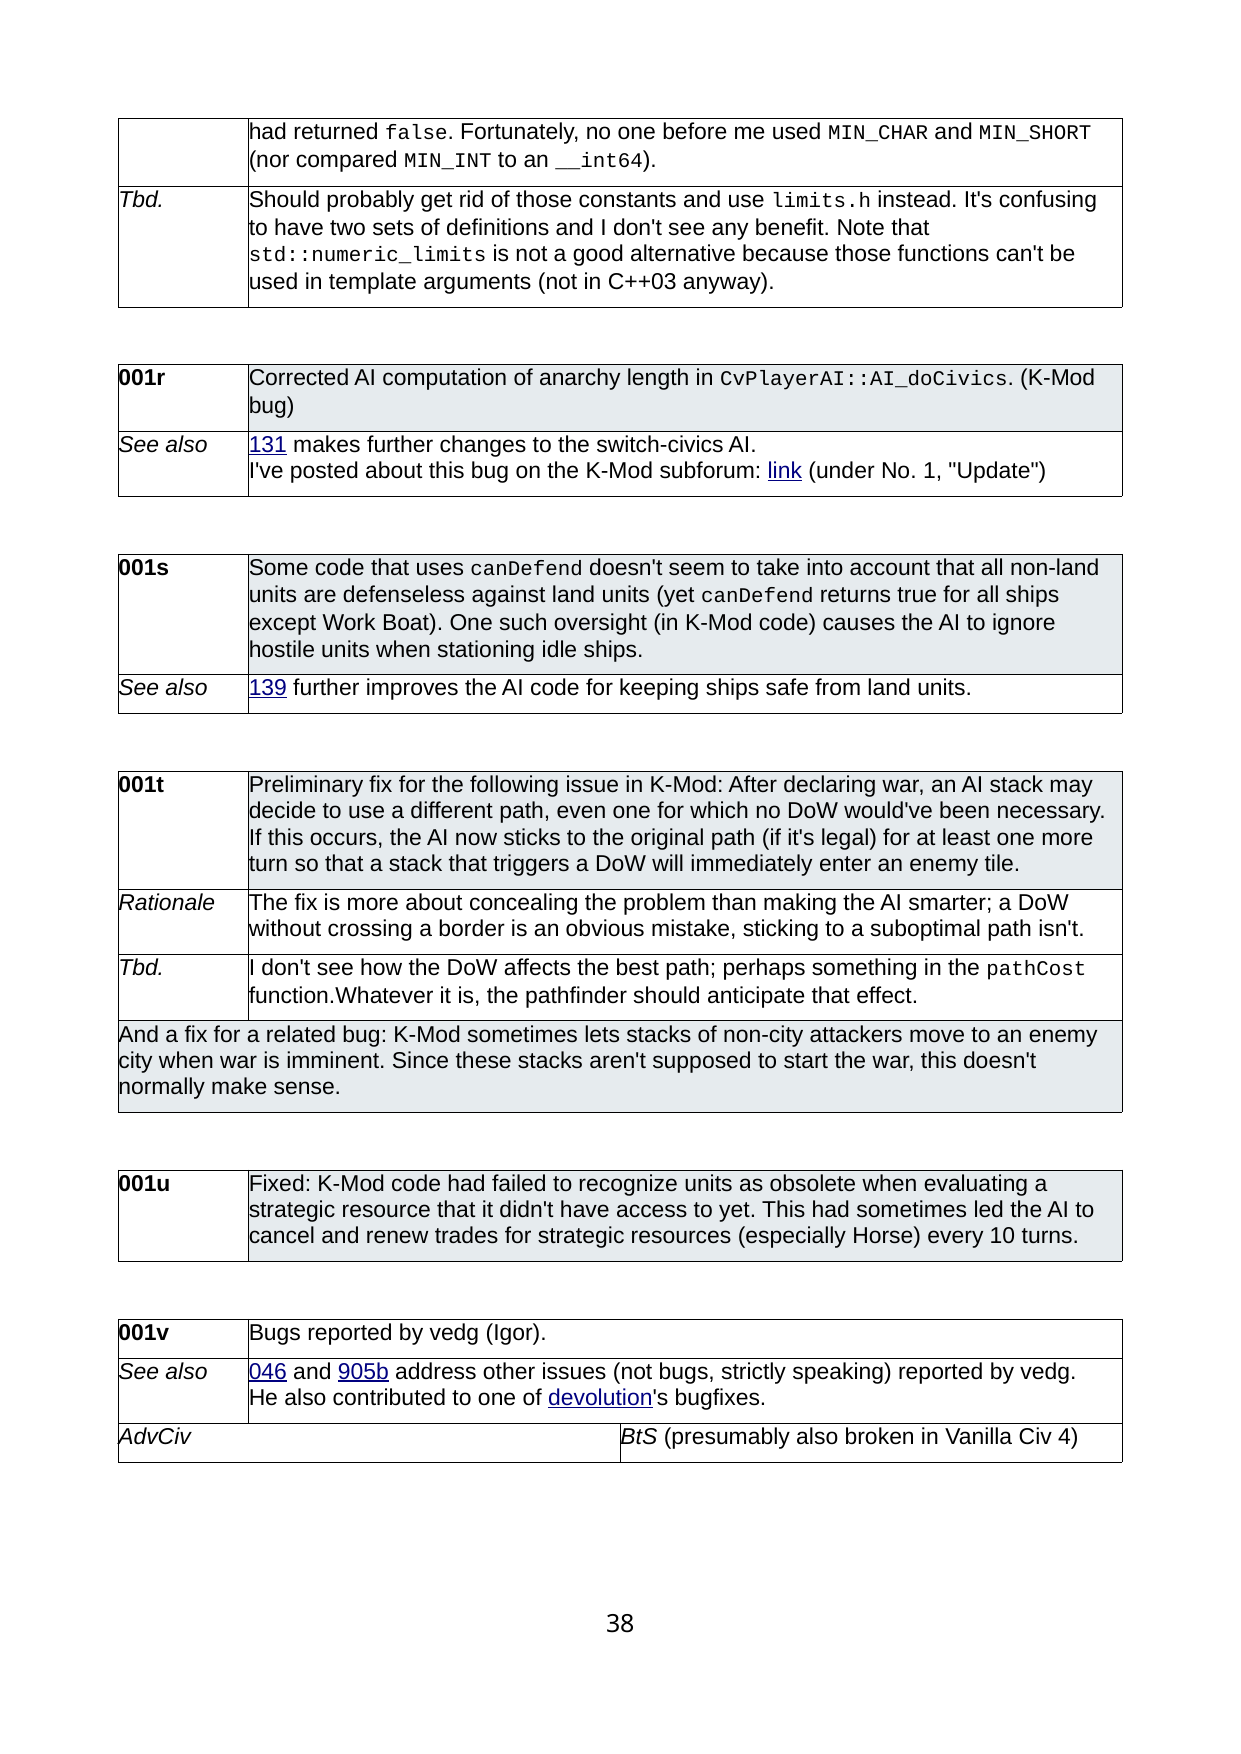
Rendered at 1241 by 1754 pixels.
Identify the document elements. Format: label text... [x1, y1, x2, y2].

table_cell See also [119, 1359, 248, 1423]
table_cell See also [119, 675, 248, 713]
table_cell And a fix for a related bug: K-Mod sometimes lets stacks of non-city attackers move to an enemy city when war is imminent. Since these stacks aren't supposed to start the war, this doesn't normally make sense. [119, 1021, 1122, 1112]
table_cell Tbd. [119, 955, 248, 1020]
table_cell Should probably get rid of those constants and use limits.h instead. It's confusing to have two sets of definitions and I don't see any benefit. Note that std::numeric_limits is not a good alternative because those functions can't be used in template arguments (not in C++03 anyway). [249, 187, 1122, 307]
table_header 001v [119, 1320, 248, 1358]
table_header 001s [119, 555, 248, 674]
table_cell Tbd. [119, 187, 248, 307]
table_cell 131 makes further changes to the switch-civics AI. I've posted about this bug on the K-Mod subforum: link (under No. 1, "Update") [249, 432, 1122, 496]
table_header 001t [119, 772, 248, 889]
table_header Preliminary fix for the following issue in K-Mod: After declaring war, an AI stack may decide to use a different path, even one for which no DoW would've been necessary. If this occurs, the AI now sticks to the original path (if it's legal) for at least one more turn so that a stack that triggers a DoW will immediately enter an enemy tile. [249, 772, 1122, 889]
table_header Bugs reported by vedg (Igor). [249, 1320, 1122, 1358]
table_cell had returned false. Fortunately, no one before me used MIN_CHAR and MIN_SHORT (nor compared MIN_INT to an __int64). [249, 119, 1122, 186]
table_cell AdvCiv [119, 1424, 620, 1462]
table_header Fixed: K-Mod code had failed to recognize units as obsolete when evaluating a strategic resource that it didn't have access to yet. This had sometimes led the AI to cancel and renew trades for strategic resources (especially Horse) every 10 turns. [249, 1171, 1122, 1261]
table_cell BtS (presumably also broken in Vanilla Civ 4) [621, 1424, 1122, 1462]
table_cell Rationale [119, 890, 248, 954]
table_header Some code that uses canDefend doesn't seem to take into account that all non-land units are defenseless against land units (yet canDefend returns true for all ships except Work Boat). One such oversight (in K-Mod code) causes the AI to ignore hostile units when stationing idle ships. [249, 555, 1122, 674]
table_cell 046 and 905b address other issues (not bugs, strictly speaking) reported by vedg. He also contributed to one of devolution's bugfixes. [249, 1359, 1122, 1423]
table_cell The fix is more about concealing the problem than making the AI smarter; a DoW without crossing a border is an obvious mistake, sticking to a suboptimal path isn't. [249, 890, 1122, 954]
table_header 001u [119, 1171, 248, 1261]
table_cell 139 further improves the AI code for keeping ships safe from land units. [249, 675, 1122, 713]
table_header Corrected AI computation of anarchy length in CvPlayerAI::AI_doCivics. (K-Mod bug) [249, 365, 1122, 431]
table_cell I don't see how the DoW affects the best path; perhaps something in the pathCost function.Whatever it is, the pathfinder should anticipate that effect. [249, 955, 1122, 1020]
table_cell [119, 119, 248, 186]
table_header 001r [119, 365, 248, 431]
table_cell See also [119, 432, 248, 496]
